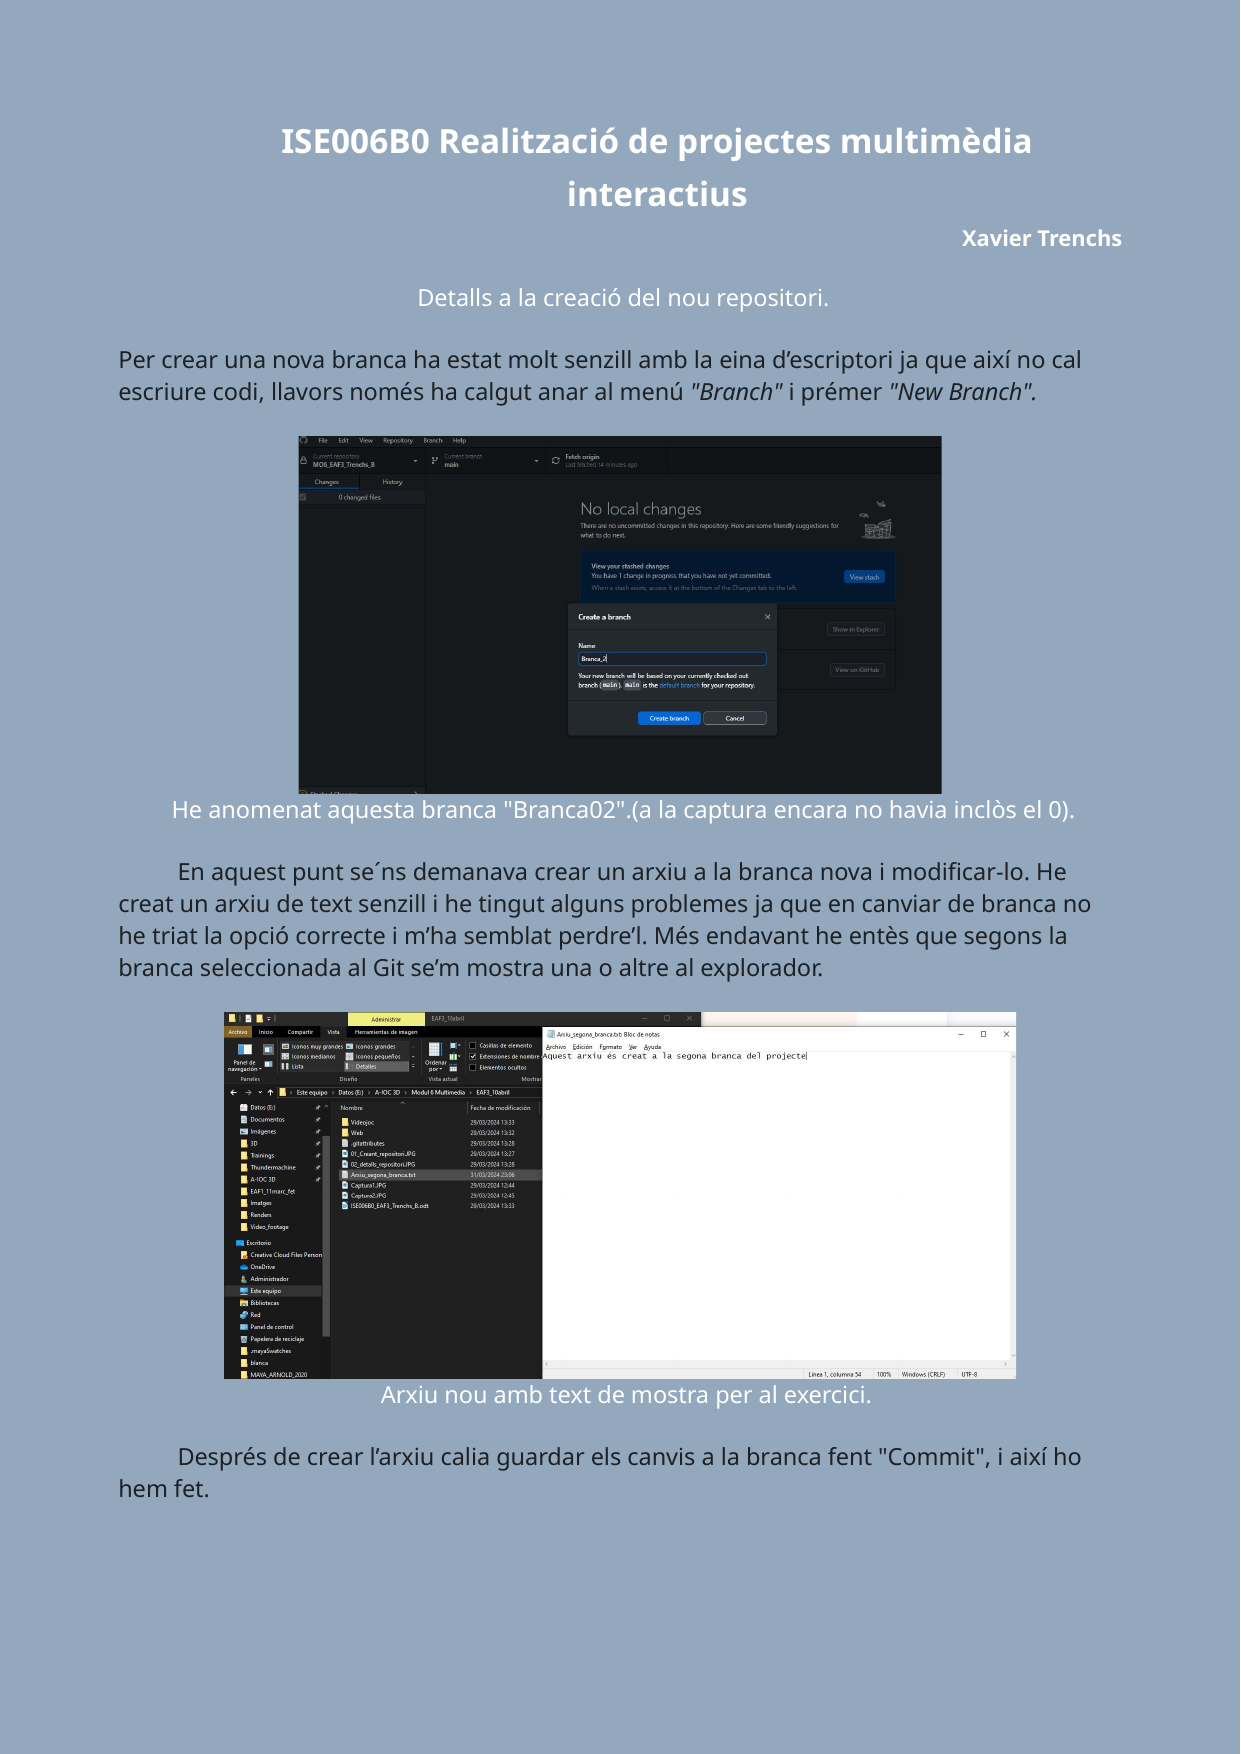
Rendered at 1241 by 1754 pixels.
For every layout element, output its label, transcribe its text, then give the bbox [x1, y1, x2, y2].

picture [298, 436, 942, 794]
text Detalls a la creació del nou repositori. [118, 282, 1122, 314]
text Després de crear l’arxiu calia guardar els canvis a la branca fent "Commit", i així ho hem fet. [118, 1440, 1122, 1504]
picture [224, 1012, 1017, 1379]
text Arxiu nou amb text de mostra per al exercici. [118, 1379, 1122, 1410]
text En aquest punt se´ns demanava crear un arxiu a la branca nova i modificar-lo. He creat un arxiu de text senzill i he tingut alguns problemes ja que en canviar de branca no he triat la opció correcte i m’ha semblat perdre’l. Més endavant he entès que segons la branca seleccionada al Git se’m mostra una o altre al explorador. [118, 855, 1122, 983]
text Per crear una nova branca ha estat molt senzill amb la eina d’escriptori ja que així no cal escriure codi, llavors només ha calgut anar al menú "Branch" i prémer "New Branch". [118, 343, 1122, 407]
text He anomenat aquesta branca "Branca02".(a la captura encara no havia inclòs el 0). [118, 794, 1122, 826]
